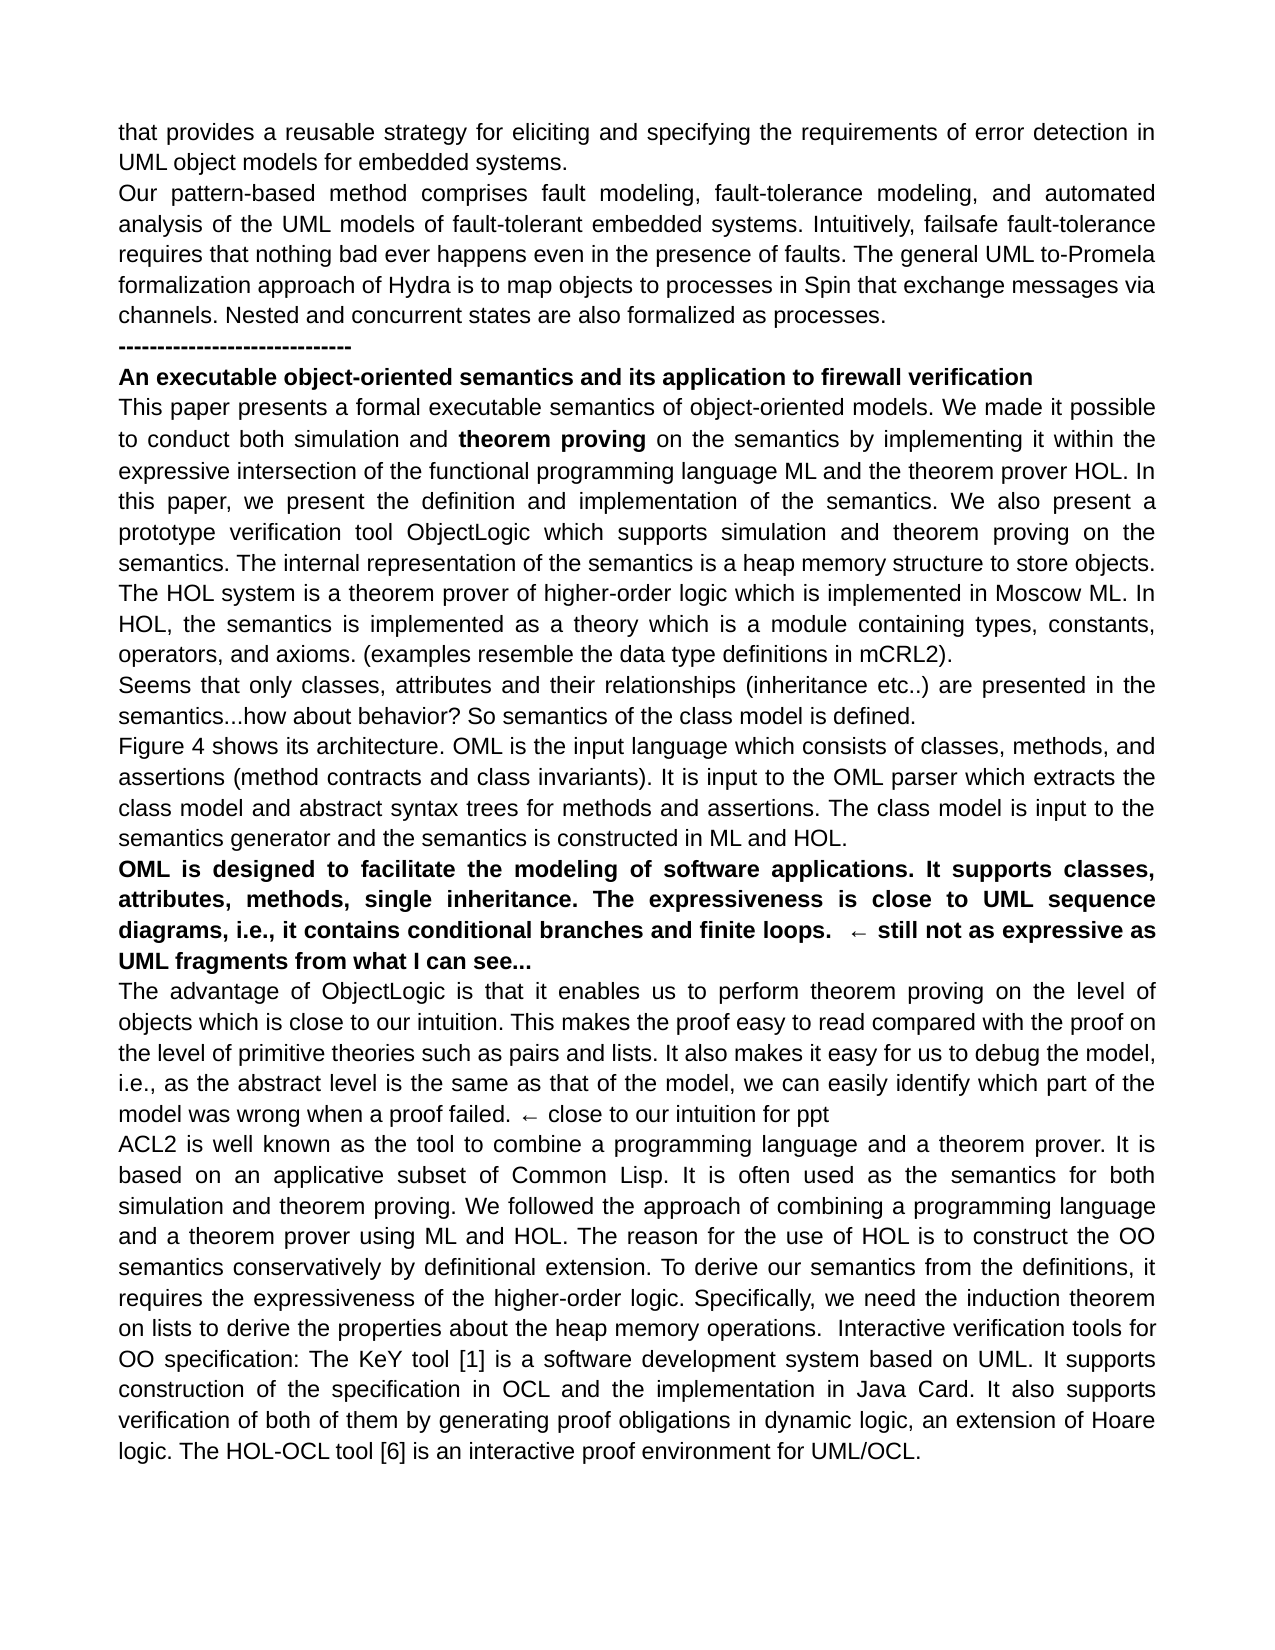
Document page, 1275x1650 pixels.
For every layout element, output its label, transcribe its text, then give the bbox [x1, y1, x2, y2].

text This paper presents a formal executable semantics of object-oriented models. We made it possible to conduct both simulation and theorem proving on the semantics by implementing it within the expressive intersection of the functional programming language ML and the theorem prover HOL. In this paper, we present the definition and implementation of the semantics. We also present a prototype verification tool ObjectLogic which supports simulation and theorem proving on the semantics. The internal representation of the semantics is a heap memory structure to store objects. The HOL system is a theorem prover of higher-order logic which is implemented in Moscow ML. In HOL, the semantics is implemented as a theory which is a module containing types, constants, operators, and axioms. (examples resemble the data type definitions in mCRL2). [118, 394, 1157, 668]
text that provides a reusable strategy for eliciting and specifying the requirements of error detection in UML object models for embedded systems. [118, 118, 1157, 176]
text The advantage of ObjectLogic is that it enables us to perform theorem proving on the level of objects which is close to our intuition. This makes the proof easy to read compared with the proof on the level of primitive theories such as pairs and lists. It also makes it easy for us to debug the model, i.e., as the abstract level is the same as that of the model, we can easily identify which part of the model was wrong when a proof failed. ← close to our intuition for ppt [118, 978, 1157, 1127]
text An executable object-oriented semantics and its application to firewall verification [118, 363, 1157, 390]
text OML is designed to facilitate the modeling of software applications. It supports classes, attributes, methods, single inheritance. The expressiveness is close to UML sequence diagrams, i.e., it contains conditional branches and finite loops. ← still not as expressive as UML fragments from what I can see... [118, 855, 1157, 974]
text ------------------------------ [118, 332, 1157, 359]
text ACL2 is well known as the tool to combine a programming language and a theorem prover. It is based on an applicative subset of Common Lisp. It is often used as the semantics for both simulation and theorem proving. We followed the approach of combining a programming language and a theorem prover using ML and HOL. The reason for the use of HOL is to construct the OO semantics conservatively by definitional extension. To derive our semantics from the definitions, it requires the expressiveness of the higher-order logic. Specifically, we need the induction theorem on lists to derive the properties about the heap memory operations. Interactive verification tools for OO specification: The KeY tool [1] is a software development system based on UML. It supports construction of the specification in OCL and the implementation in Java Card. It also supports verification of both of them by generating proof obligations in dynamic logic, an extension of Hoare logic. The HOL-OCL tool [6] is an interactive proof environment for UML/OCL. [118, 1131, 1157, 1464]
text Seems that only classes, attributes and their relationships (inheritance etc..) are presented in the semantics...how about behavior? So semantics of the class model is defined. [118, 671, 1157, 729]
text Figure 4 shows its architecture. OML is the input language which consists of classes, methods, and assertions (method contracts and class invariants). It is input to the OML parser which extracts the class model and abstract syntax trees for methods and assertions. The class model is input to the semantics generator and the semantics is constructed in ML and HOL. [118, 733, 1157, 851]
text Our pattern-based method comprises fault modeling, fault-tolerance modeling, and automated analysis of the UML models of fault-tolerant embedded systems. Intuitively, failsafe fault-tolerance requires that nothing bad ever happens even in the presence of faults. The general UML to-Promela formalization approach of Hydra is to map objects to processes in Spin that exchange messages via channels. Nested and concurrent states are also formalized as processes. [118, 179, 1157, 329]
